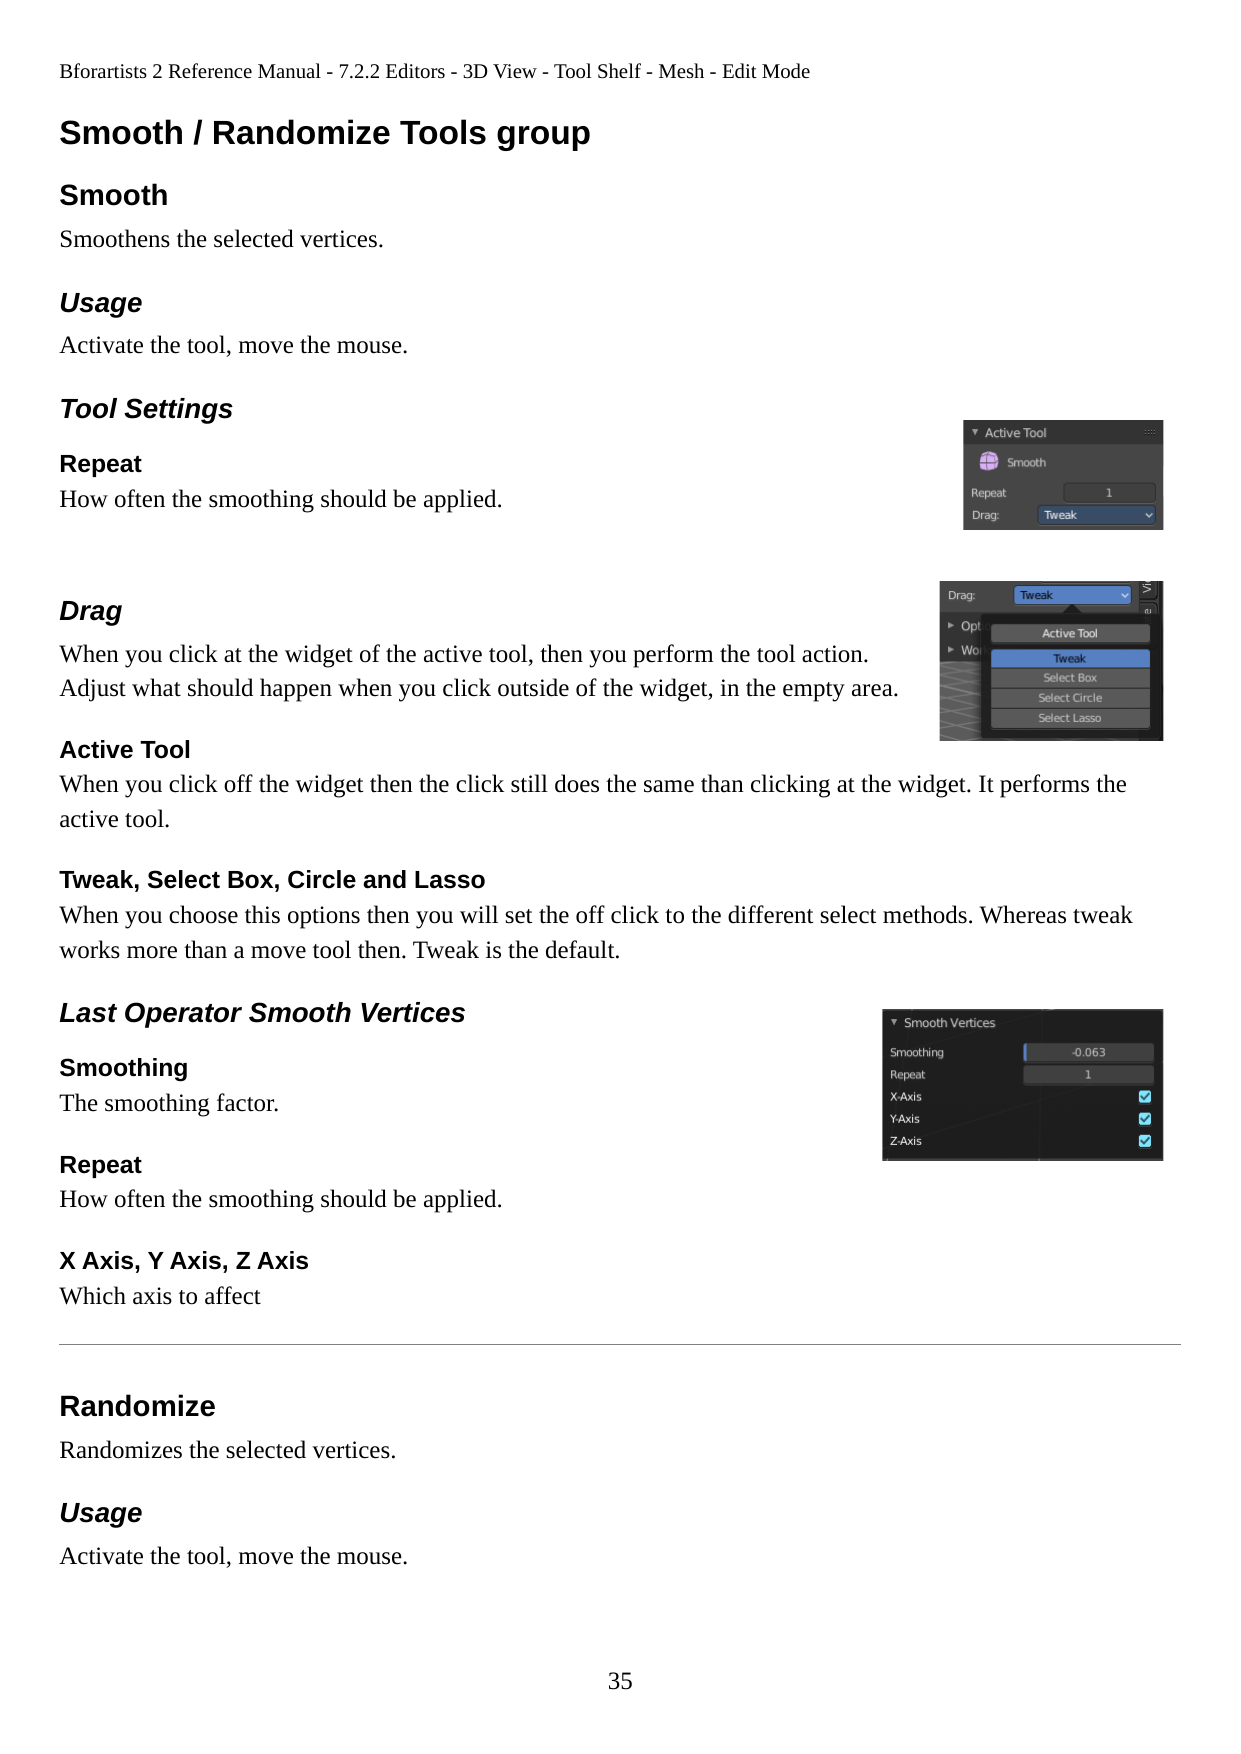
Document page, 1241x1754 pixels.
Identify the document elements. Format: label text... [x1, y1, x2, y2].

subtitle [1164, 594, 1181, 626]
subtitle [1164, 1053, 1181, 1082]
text When you click off the widget then the click still does the same than clicking at the widget. It performs the active tool. [59, 769, 1181, 833]
text When you click at the widget of the active tool, then you perform the tool action. Adjust what should happen when you click outside of the widget, in the empty area. [59, 639, 939, 702]
subtitle Smoothing [59, 1053, 882, 1082]
subtitle Tweak, Select Box, Circle and Lasso [59, 866, 1181, 894]
text Activate the tool, move the mouse. [59, 1541, 1181, 1569]
picture [882, 1009, 1164, 1161]
text The smoothing factor. [59, 1088, 882, 1117]
subtitle Randomize [59, 1389, 1181, 1422]
subtitle Tool Settings [59, 392, 1181, 424]
subtitle Last Operator Smooth Vertices [59, 996, 1181, 1028]
text Smoothens the selected vertices. [59, 224, 1181, 253]
picture [939, 581, 1164, 741]
picture [963, 420, 1164, 530]
text How often the smoothing should be applied. [59, 1184, 1181, 1213]
subtitle Smooth [59, 178, 1181, 212]
subtitle X Axis, Y Axis, Z Axis [59, 1246, 1181, 1274]
text Randomizes the selected vertices. [59, 1435, 1181, 1464]
text Which axis to affect [59, 1281, 1181, 1309]
subtitle Repeat [59, 449, 963, 477]
subtitle Usage [59, 286, 1181, 318]
subtitle Usage [59, 1496, 1181, 1528]
subtitle [1164, 449, 1181, 477]
subtitle Drag [59, 594, 939, 626]
text [1164, 1088, 1181, 1117]
text Activate the tool, move the mouse. [59, 331, 1181, 359]
subtitle Active Tool [59, 735, 1181, 763]
text How often the smoothing should be applied. [59, 484, 963, 512]
subtitle Smooth / Randomize Tools group [59, 113, 1181, 151]
subtitle Repeat [59, 1150, 1181, 1178]
text When you choose this options then you will set the off click to the different select methods. Whereas tweak works more than a move tool then. Tweak is the default. [59, 900, 1181, 964]
